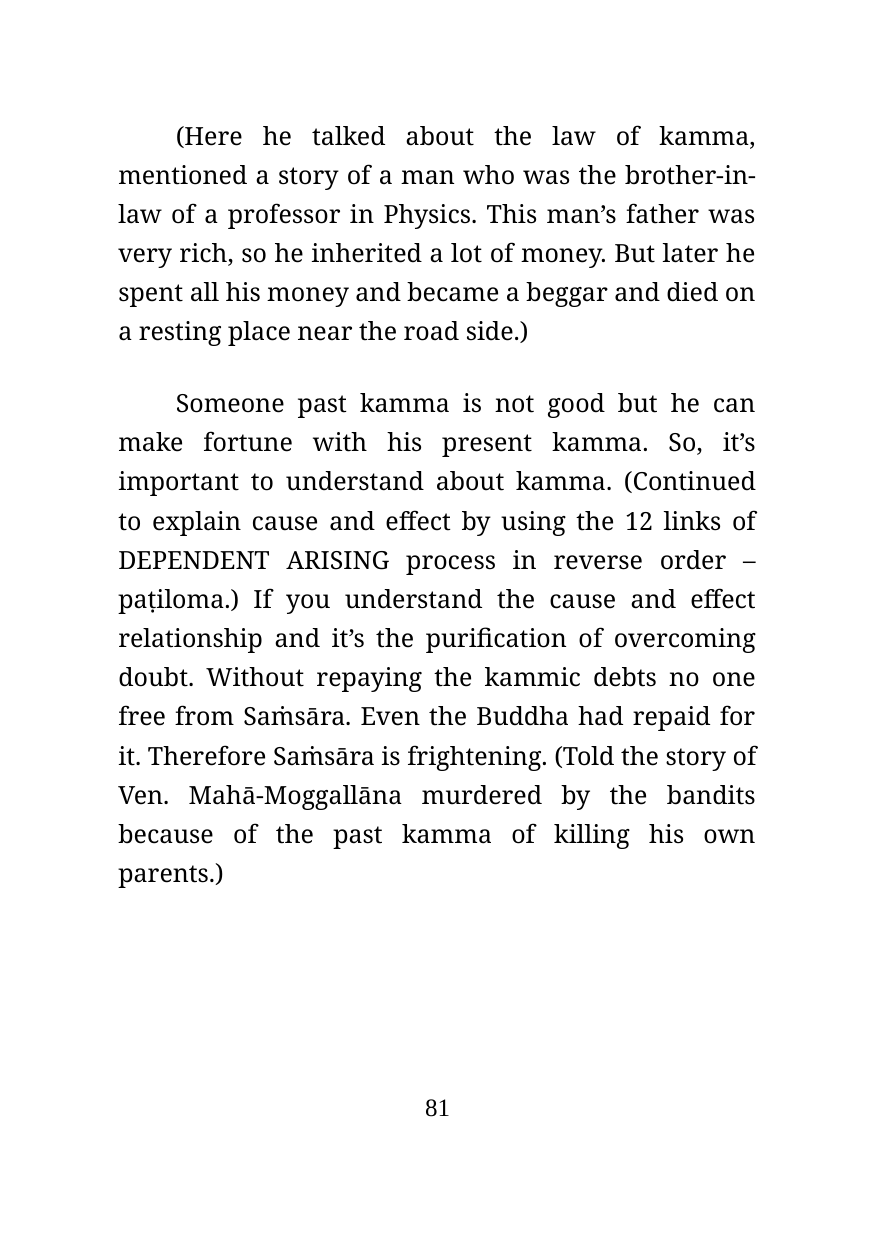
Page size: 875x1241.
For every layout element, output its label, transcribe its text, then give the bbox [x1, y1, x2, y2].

text (Here he talked about the law of kamma, mentioned a story of a man who was the brother-in-law of a professor in Physics. This man’s father was very rich, so he inherited a lot of money. But later he spent all his money and became a beggar and died on a resting place near the road side.) [118, 118, 756, 348]
text Someone past kamma is not good but he can make fortune with his present kamma. So, it’s important to understand about kamma. (Continued to explain cause and effect by using the 12 links of DEPENDENT ARISING process in reverse order – paṭiloma.) If you understand the cause and effect relationship and it’s the purification of overcoming doubt. Without repaying the kammic debts no one free from Saṁsāra. Even the Buddha had repaid for it. Therefore Saṁsāra is frightening. (Told the story of Ven. Mahā-Moggallāna murdered by the bandits because of the past kamma of killing his own parents.) [118, 386, 756, 890]
